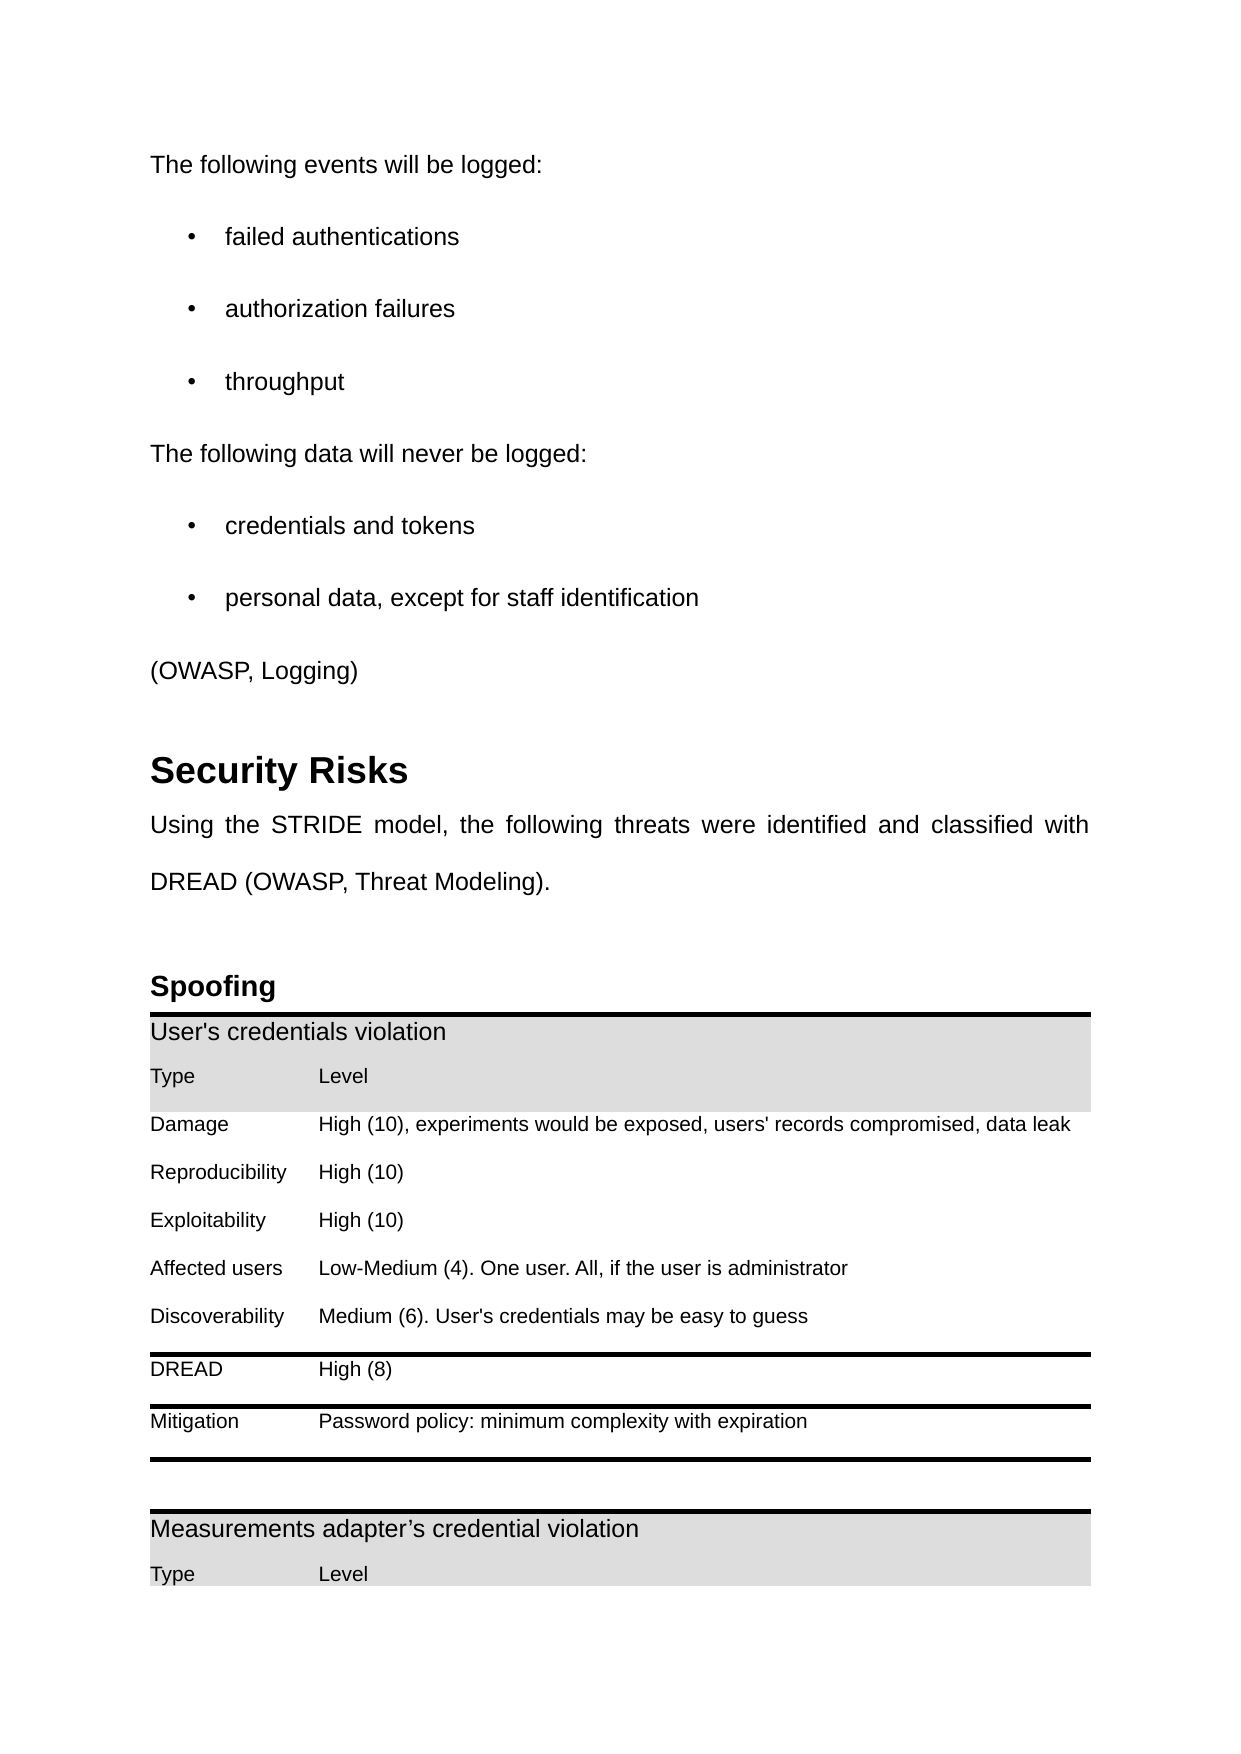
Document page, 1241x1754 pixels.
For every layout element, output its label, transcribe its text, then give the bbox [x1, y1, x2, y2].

table_cell Discoverability [150, 1304, 318, 1352]
table_cell Level [318, 1064, 1091, 1112]
subtitle Security Risks [150, 749, 1091, 792]
table_cell High (10) [318, 1160, 1091, 1208]
list failed authentications [187, 222, 1091, 251]
text (OWASP, Logging) [150, 656, 1091, 684]
list personal data, except for staff identification [187, 583, 1091, 612]
subtitle Spoofing [150, 969, 1091, 1003]
table_cell Low-Medium (4). One user. All, if the user is administrator [318, 1256, 1091, 1304]
table_cell Damage [150, 1112, 318, 1160]
table_cell High (10), experiments would be exposed, users' records compromised, data leak [318, 1112, 1091, 1160]
table_cell Medium (6). User's credentials may be easy to guess [318, 1304, 1091, 1352]
table_cell Password policy: minimum complexity with expiration [318, 1409, 1091, 1457]
list authorization failures [187, 294, 1091, 323]
table_cell Exploitability [150, 1208, 318, 1256]
text The following events will be logged: [150, 150, 1091, 179]
table_cell Type [150, 1562, 318, 1586]
table_cell Reproducibility [150, 1160, 318, 1208]
table_header Measurements adapter’s credential violation [150, 1514, 1091, 1562]
text Using the STRIDE model, the following threats were identified and classified with DREAD (OWASP, Threat Modeling). [150, 810, 1091, 896]
table_cell High (8) [318, 1357, 1091, 1404]
list throughput [187, 367, 1091, 396]
table_cell Type [150, 1064, 318, 1112]
table_cell DREAD [150, 1357, 318, 1404]
table_cell Mitigation [150, 1409, 318, 1457]
text The following data will never be logged: [150, 439, 1091, 468]
table_cell Affected users [150, 1256, 318, 1304]
table_cell High (10) [318, 1208, 1091, 1256]
table_cell Level [318, 1562, 1091, 1586]
list credentials and tokens [187, 511, 1091, 540]
table_header User's credentials violation [150, 1017, 1091, 1064]
